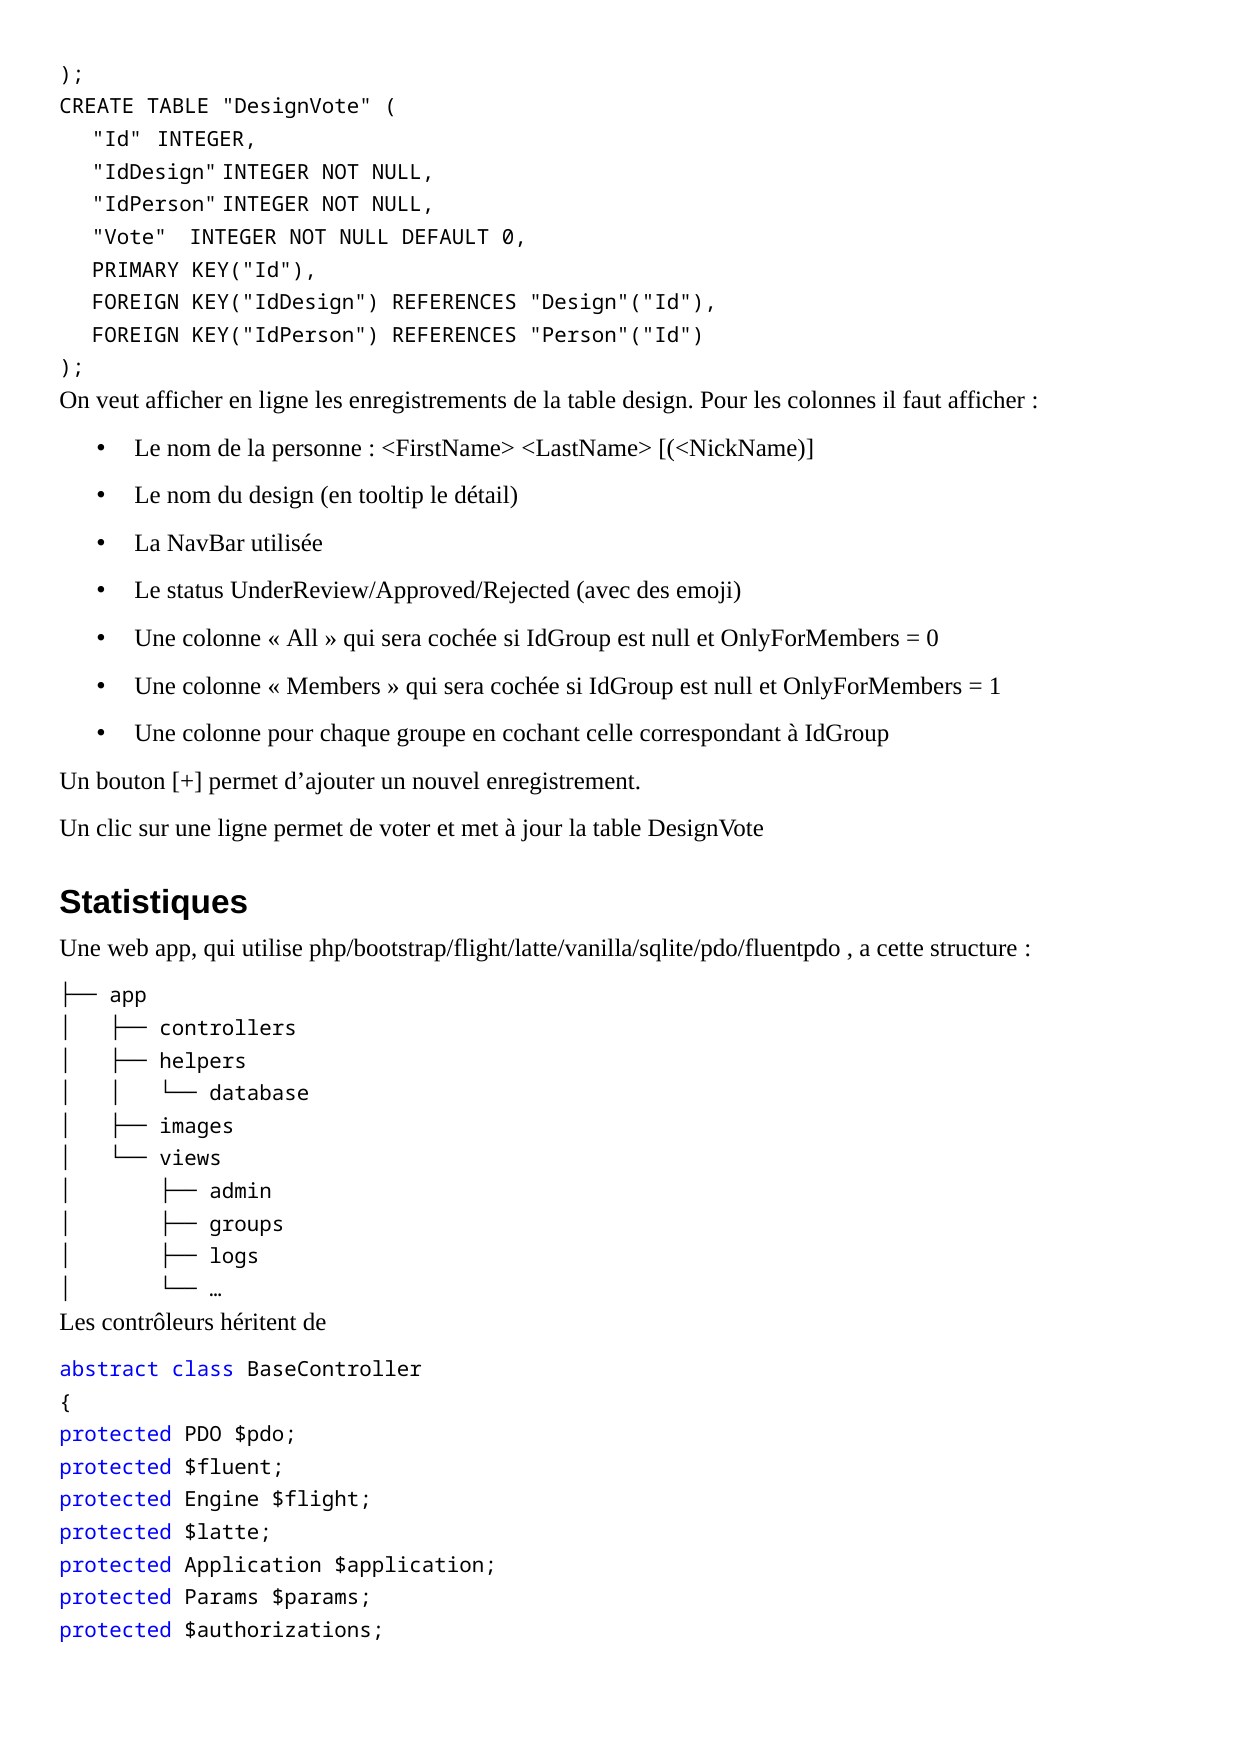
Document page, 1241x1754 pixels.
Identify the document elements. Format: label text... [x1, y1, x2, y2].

text CREATE TABLE "DesignVote" ( [59, 92, 1181, 120]
text ); [59, 59, 1181, 87]
subtitle Statistiques [59, 882, 1181, 920]
text │ └── … [59, 1274, 1181, 1302]
text │ ├── admin [59, 1176, 1181, 1204]
text ); [59, 352, 1181, 381]
text │ ├── groups [59, 1209, 1181, 1237]
text Un bouton [+] permet d’ajouter un nouvel enregistrement. [59, 766, 1181, 795]
text protected Engine $flight; [59, 1484, 1181, 1513]
text │ │ └── database [59, 1078, 1181, 1107]
list Une colonne « Members » qui sera cochée si IdGroup est null et OnlyForMembers = 1 [97, 671, 1181, 699]
text │ └── views [59, 1143, 1181, 1172]
text "IdPerson" INTEGER NOT NULL, [59, 189, 1181, 218]
text protected Params $params; [59, 1582, 1181, 1611]
list Une colonne pour chaque groupe en cochant celle correspondant à IdGroup [97, 718, 1181, 747]
text protected $authorizations; [59, 1615, 1181, 1643]
text │ ├── controllers [59, 1013, 1181, 1042]
text protected Application $application; [59, 1550, 1181, 1578]
text Un clic sur une ligne permet de voter et met à jour la table DesignVote [59, 813, 1181, 842]
text ├── app [59, 981, 1181, 1009]
text On veut afficher en ligne les enregistrements de la table design. Pour les colonnes il faut afficher : [59, 385, 1181, 414]
text │ ├── logs [59, 1241, 1181, 1270]
text FOREIGN KEY("IdPerson") REFERENCES "Person"("Id") [59, 320, 1181, 348]
text "IdDesign" INTEGER NOT NULL, [59, 157, 1181, 185]
text Les contrôleurs héritent de [59, 1307, 1181, 1335]
list La NavBar utilisée [97, 528, 1181, 557]
text FOREIGN KEY("IdDesign") REFERENCES "Design"("Id"), [59, 287, 1181, 316]
text Une web app, qui utilise php/bootstrap/flight/latte/vanilla/sqlite/pdo/fluentpdo , a cette structure : [59, 933, 1181, 962]
text protected $latte; [59, 1517, 1181, 1546]
list Le nom du design (en tooltip le détail) [97, 480, 1181, 509]
text │ ├── images [59, 1111, 1181, 1139]
text { [59, 1387, 1181, 1415]
list Une colonne « All » qui sera cochée si IdGroup est null et OnlyForMembers = 0 [97, 623, 1181, 652]
text "Vote" INTEGER NOT NULL DEFAULT 0, [59, 222, 1181, 251]
text protected PDO $pdo; [59, 1419, 1181, 1448]
text PRIMARY KEY("Id"), [59, 255, 1181, 283]
list Le nom de la personne : <FirstName> <LastName> [(<NickName)] [97, 433, 1181, 461]
text │ ├── helpers [59, 1046, 1181, 1074]
text "Id" INTEGER, [59, 124, 1181, 153]
text protected $fluent; [59, 1452, 1181, 1480]
text abstract class BaseController [59, 1354, 1181, 1383]
list Le status UnderReview/Approved/Rejected (avec des emoji) [97, 576, 1181, 604]
